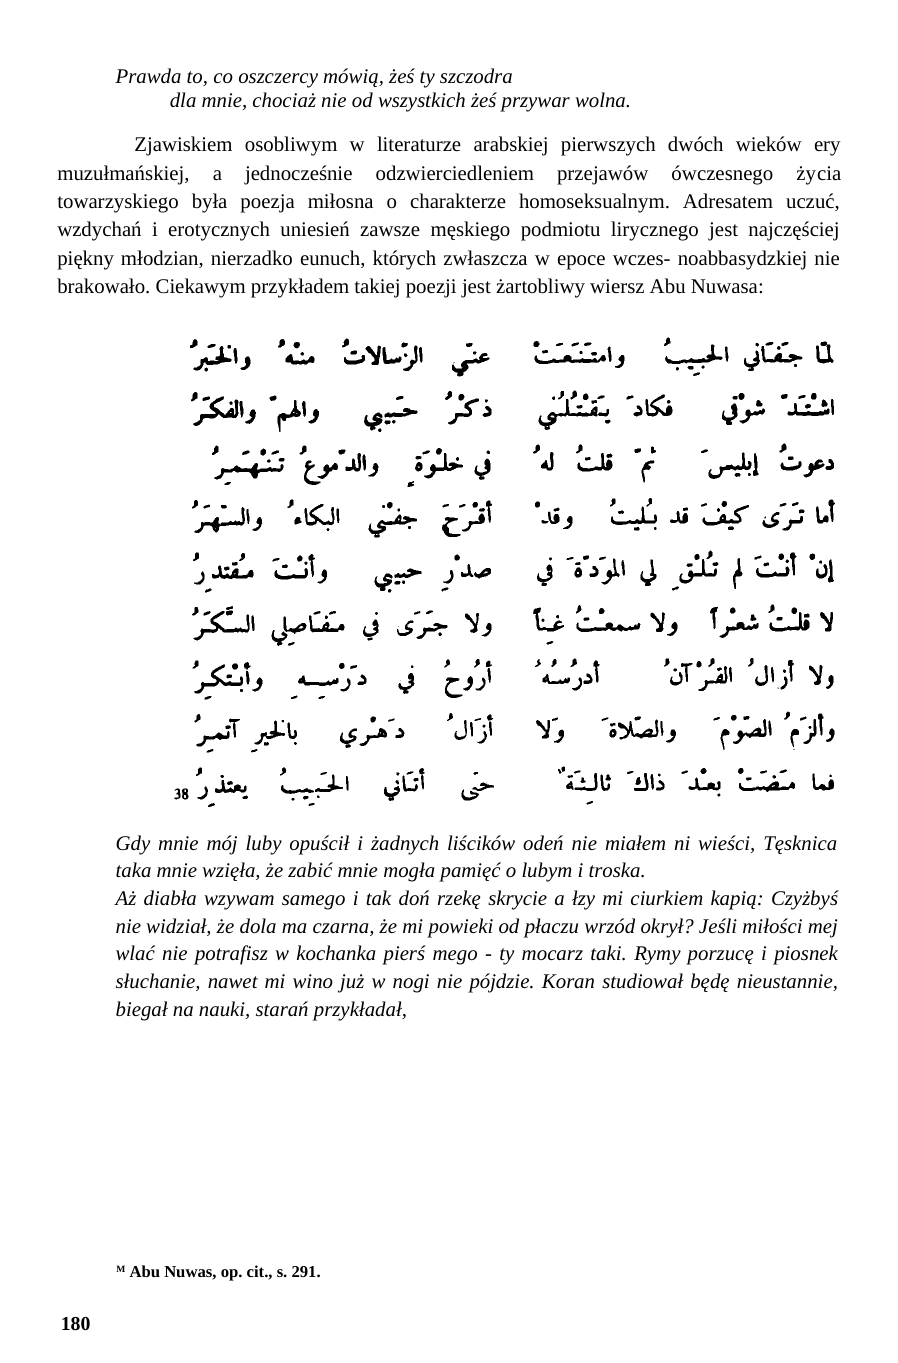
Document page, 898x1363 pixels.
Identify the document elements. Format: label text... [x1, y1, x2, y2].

text Aż diabła wzywam samego i tak doń rzekę skrycie a łzy mi ciurkiem kapią: Czyżbyś nie widział, że dola ma czarna, że mi powieki od płaczu wrzód okrył? Jeśli miłości mej wlać nie potrafisz w kochanka pierś mego - ty mocarz taki. Rymy porzucę i piosnek słuchanie, nawet mi wino już w nogi nie pójdzie. Koran studiował będę nieustannie, biegał na nauki, starań przykładał, [115, 886, 841, 1021]
text 180 [61, 1312, 97, 1335]
text Gdy mnie mój luby opuścił i żadnych liścików odeń nie miałem ni wieści, Tęsknica taka mnie wzięła, że zabić mnie mogła pamięć o lubym i troska. [115, 831, 841, 882]
text dla mnie, chociaż nie od wszystkich żeś przywar wolna. [169, 88, 841, 112]
picture [171, 335, 838, 810]
text Prawda to, co oszczercy mówią, żeś ty szczodra [57, 64, 841, 88]
text M Abu Nuwas, op. cit., s. 291. [116, 1262, 352, 1281]
text Zjawiskiem osobliwym w literaturze arabskiej pierwszych dwóch wieków ery muzułmańskiej, a jednocześnie odzwierciedleniem przejawów ówczesnego ży­cia towarzyskiego była poezja miłosna o charakterze homoseksualnym. Adresatem uczuć, wzdychań i erotycznych uniesień zawsze męskiego podmiotu lirycznego jest najczęściej piękny młodzian, nierzadko eunuch, których zwłaszcza w epoce wczes- noabbasydzkiej nie brakowało. Ciekawym przykładem takiej poezji jest żartobliwy wiersz Abu Nuwasa: [57, 132, 841, 298]
